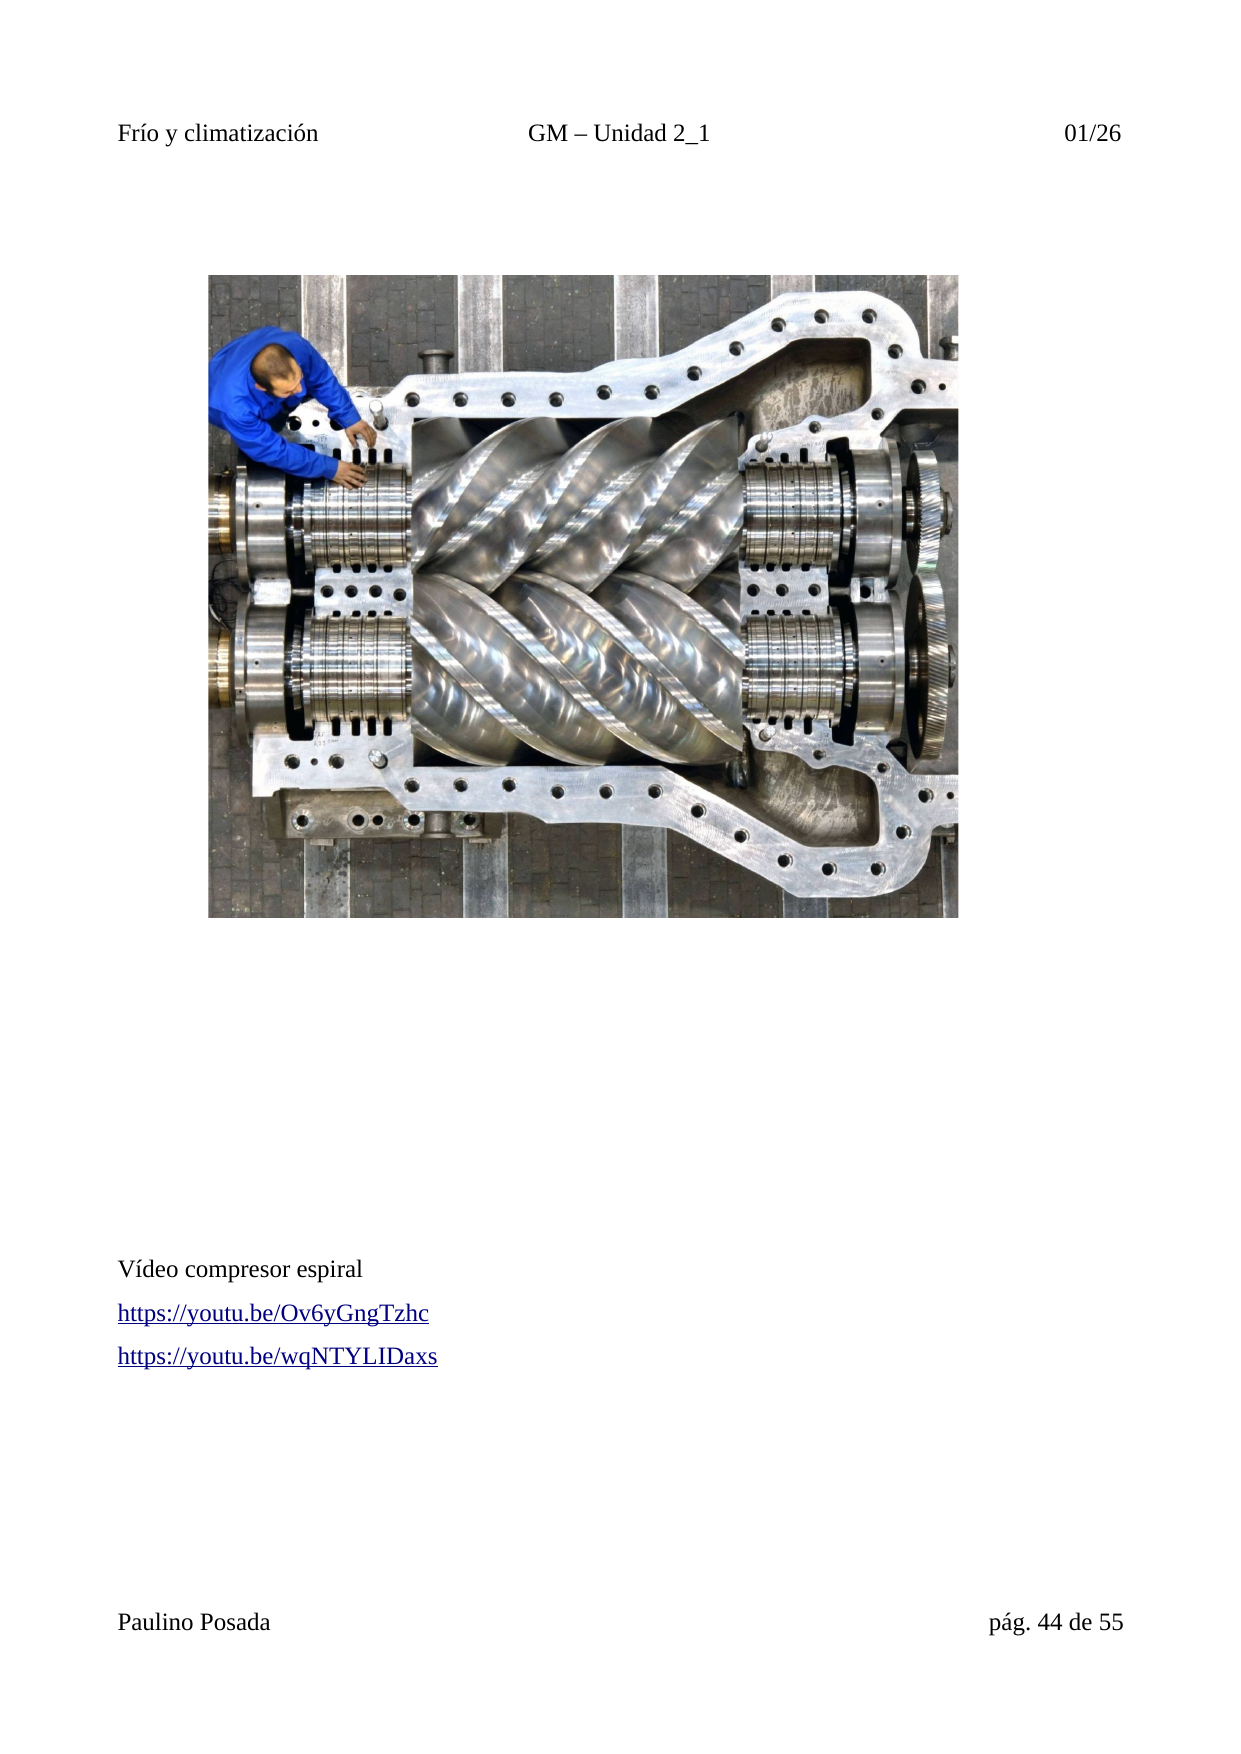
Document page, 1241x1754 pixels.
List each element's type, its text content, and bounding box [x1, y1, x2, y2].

picture [208, 275, 959, 918]
text https://youtu.be/wqNTYLIDaxs [117, 1341, 1123, 1369]
text https://youtu.be/Ov6yGngTzhc [117, 1298, 1123, 1326]
text Vídeo compresor espiral [117, 1254, 1123, 1283]
